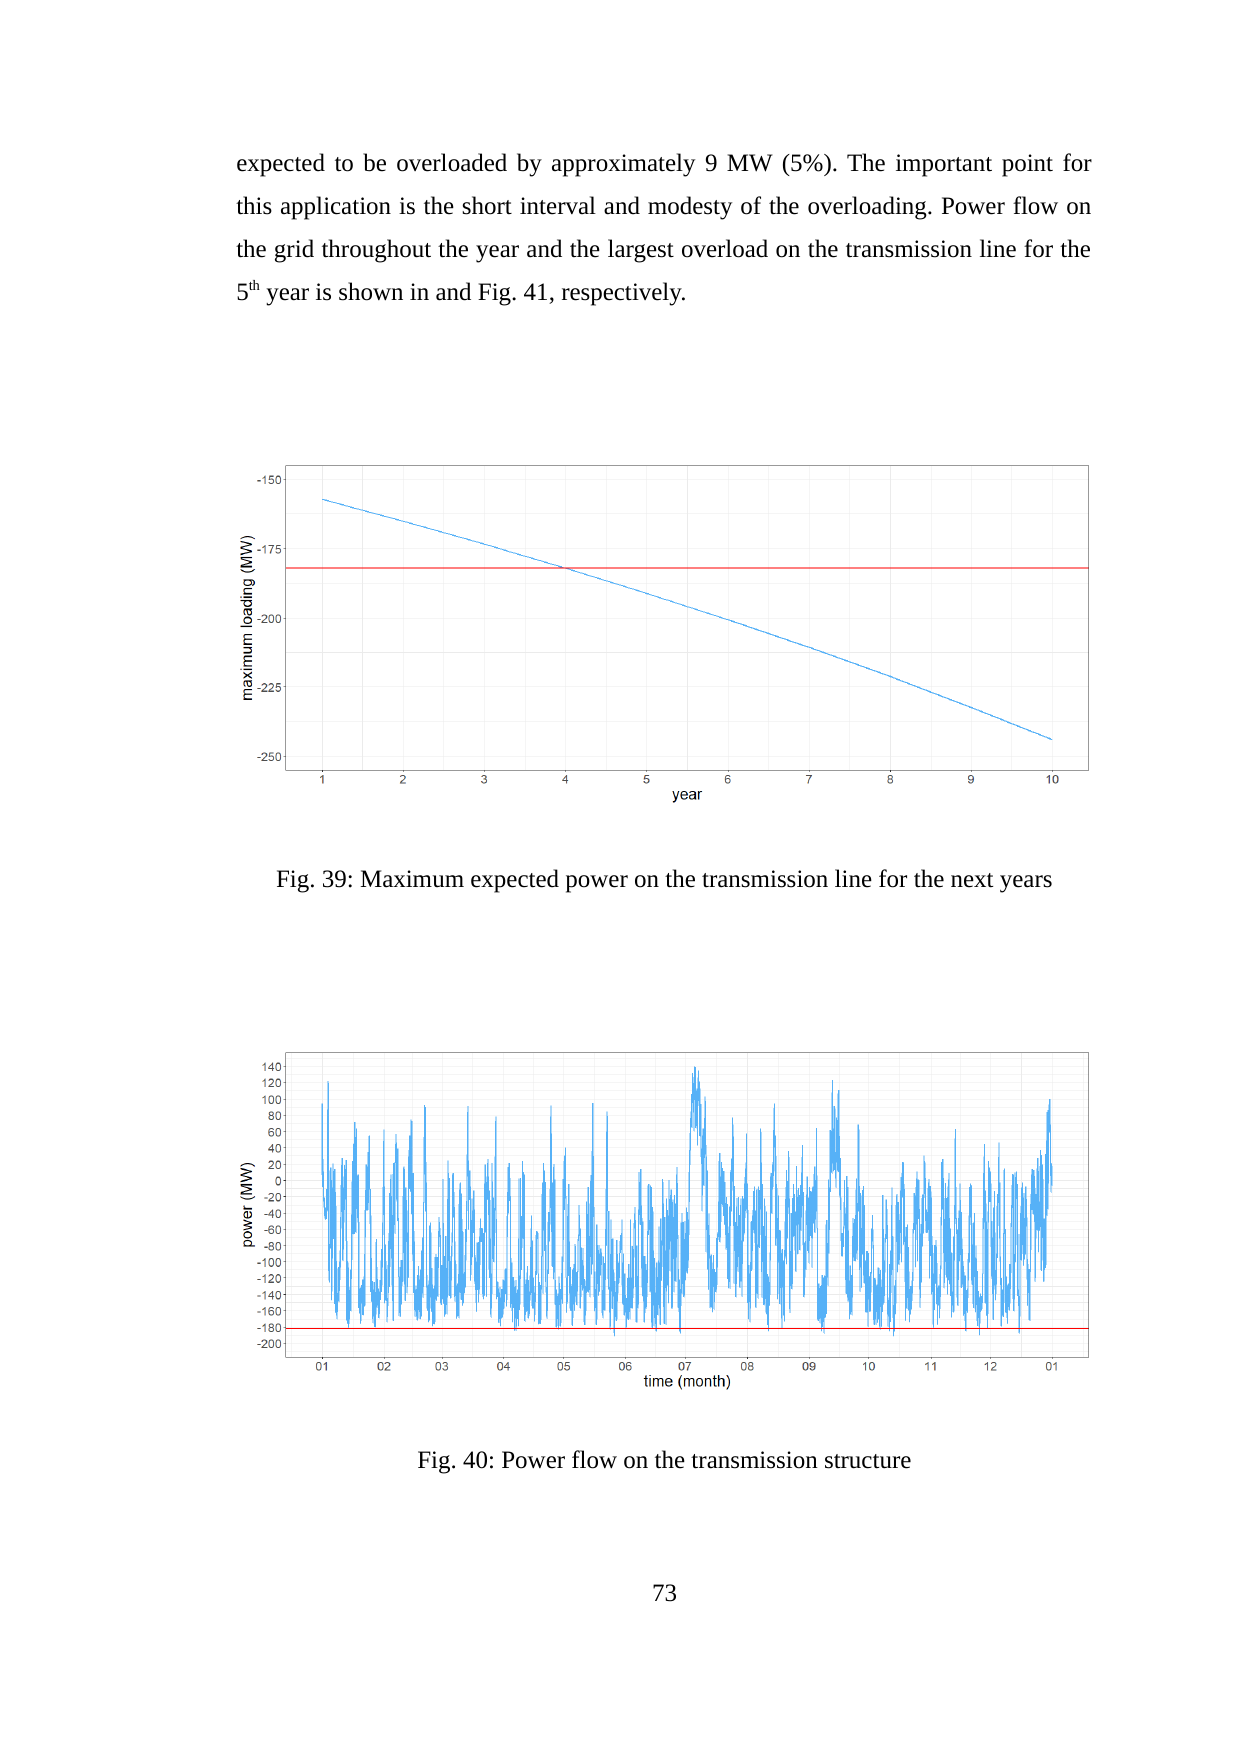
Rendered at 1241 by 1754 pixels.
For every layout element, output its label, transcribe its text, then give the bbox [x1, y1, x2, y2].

text Fig. 39: Maximum expected power on the transmission line for the next years [236, 864, 1093, 892]
text Fig. 40: Power flow on the transmission structure [236, 1445, 1093, 1474]
picture [236, 462, 1093, 805]
picture [236, 1048, 1093, 1392]
text expected to be overloaded by approximately 9 MW (5%). The important point for this application is the short interval and modesty of the overloading. Power flow on the grid throughout the year and the largest overload on the transmission line for the 5th year is shown in and Fig. 41, respectively. [236, 148, 1093, 306]
